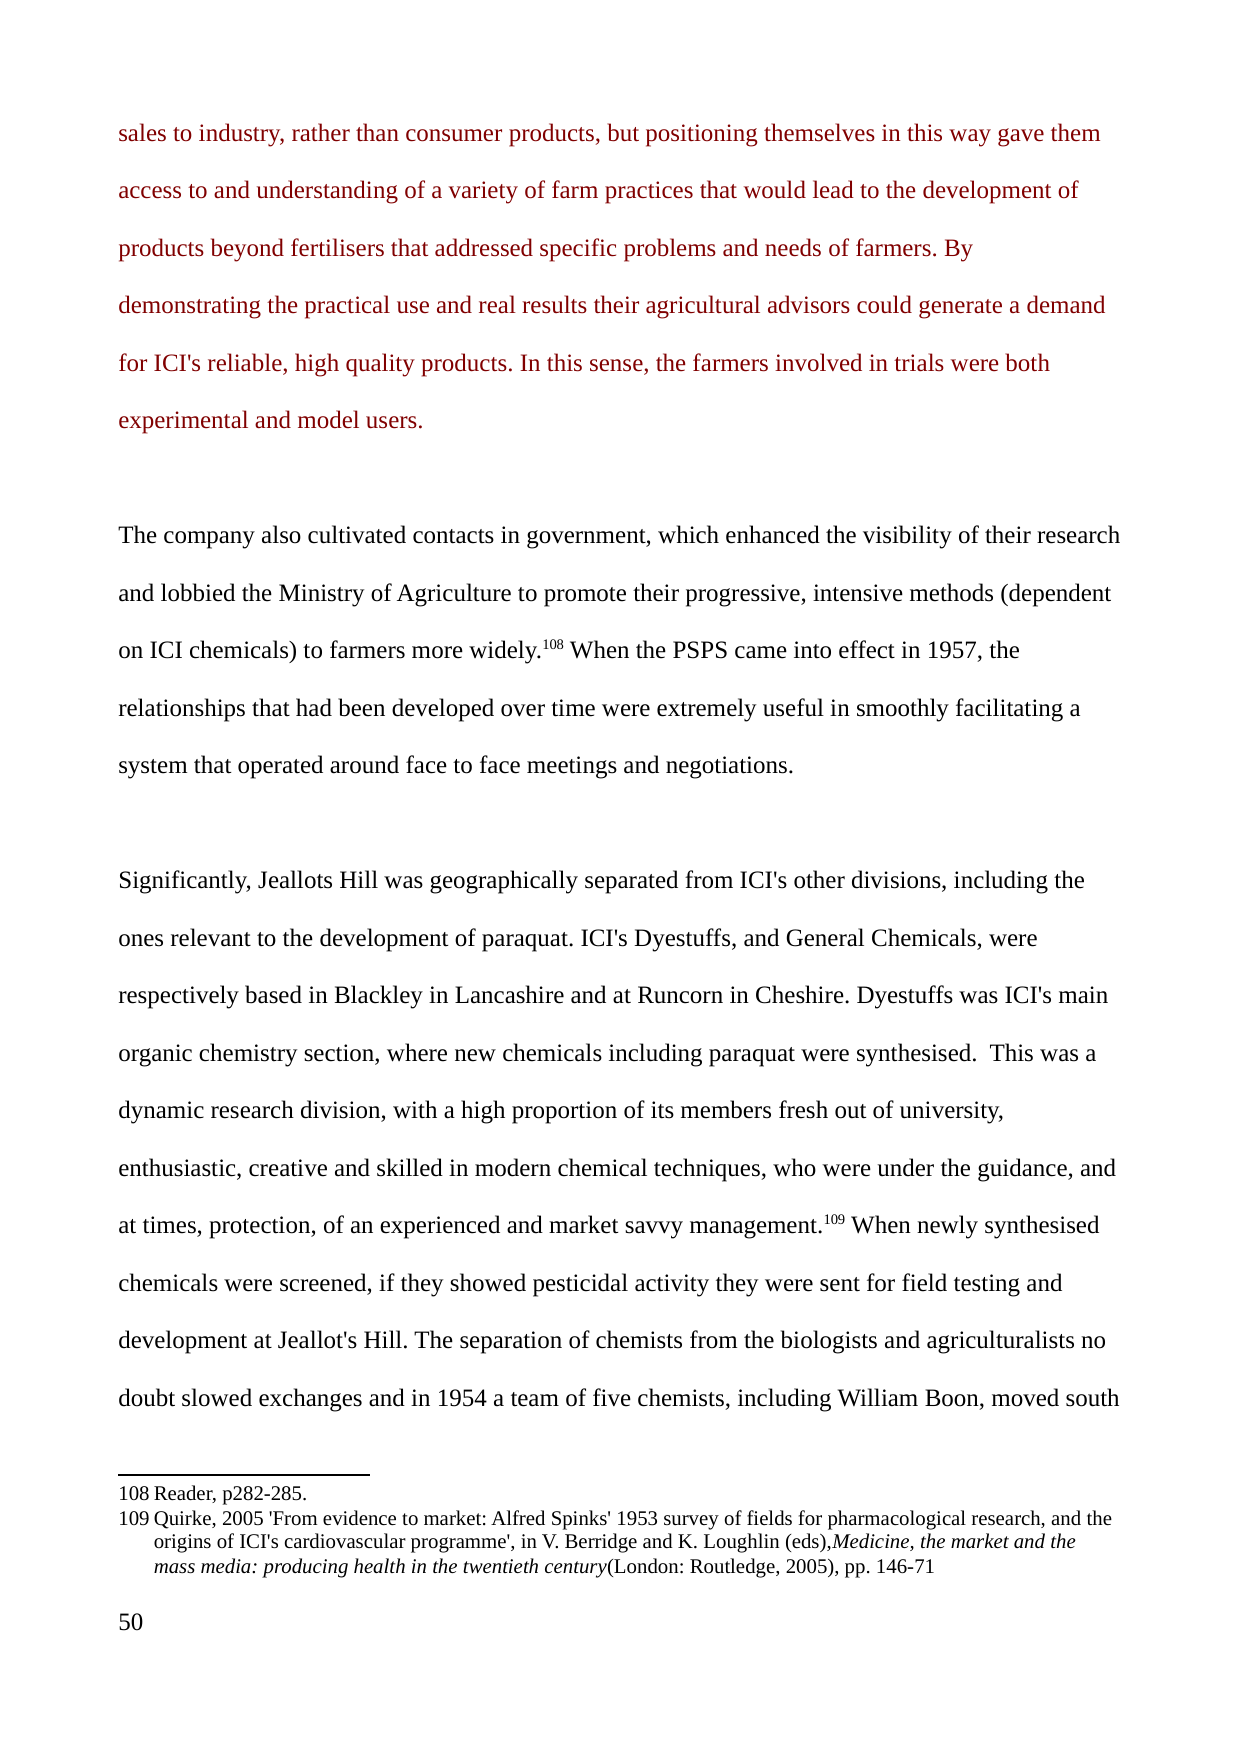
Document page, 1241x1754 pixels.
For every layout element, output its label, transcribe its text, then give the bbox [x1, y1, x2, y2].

text The company also cultivated contacts in government, which enhanced the visibility of their research and lobbied the Ministry of Agriculture to promote their progressive, intensive methods (dependent on ICI chemicals) to farmers more widely. When the PSPS came into effect in 1957, the relationships that had been developed over time were extremely useful in smoothly facilitating a system that operated around face to face meetings and negotiations. [118, 521, 1122, 779]
text Reader, p282-285. [118, 1481, 1122, 1505]
text Significantly, Jeallots Hill was geographically separated from ICI's other divisions, including the ones relevant to the development of paraquat. ICI's Dyestuffs, and General Chemicals, were respectively based in Blackley in Lancashire and at Runcorn in Cheshire. Dyestuffs was ICI's main organic chemistry section, where new chemicals including paraquat were synthesised. This was a dynamic research division, with a high proportion of its members fresh out of university, enthusiastic, creative and skilled in modern chemical techniques, who were under the guidance, and at times, protection, of an experienced and market savvy management. When newly synthesised chemicals were screened, if they showed pesticidal activity they were sent for field testing and development at Jeallot's Hill. The separation of chemists from the biologists and agriculturalists no doubt slowed exchanges and in 1954 a team of five chemists, including William Boon, moved south [118, 866, 1122, 1412]
text sales to industry, rather than consumer products, but positioning themselves in this way gave them access to and understanding of a variety of farm practices that would lead to the development of products beyond fertilisers that addressed specific problems and needs of farmers. By demonstrating the practical use and real results their agricultural advisors could generate a demand for ICI's reliable, high quality products. In this sense, the farmers involved in trials were both experimental and model users. [118, 118, 1122, 434]
text Quirke, 2005 'From evidence to market: Alfred Spinks' 1953 survey of fields for pharmacological research, and the origins of ICI's cardiovascular programme', in V. Berridge and K. Loughlin (eds),Medicine, the market and the mass media: producing health in the twentieth century(London: Routledge, 2005), pp. 146-71 [118, 1505, 1122, 1578]
